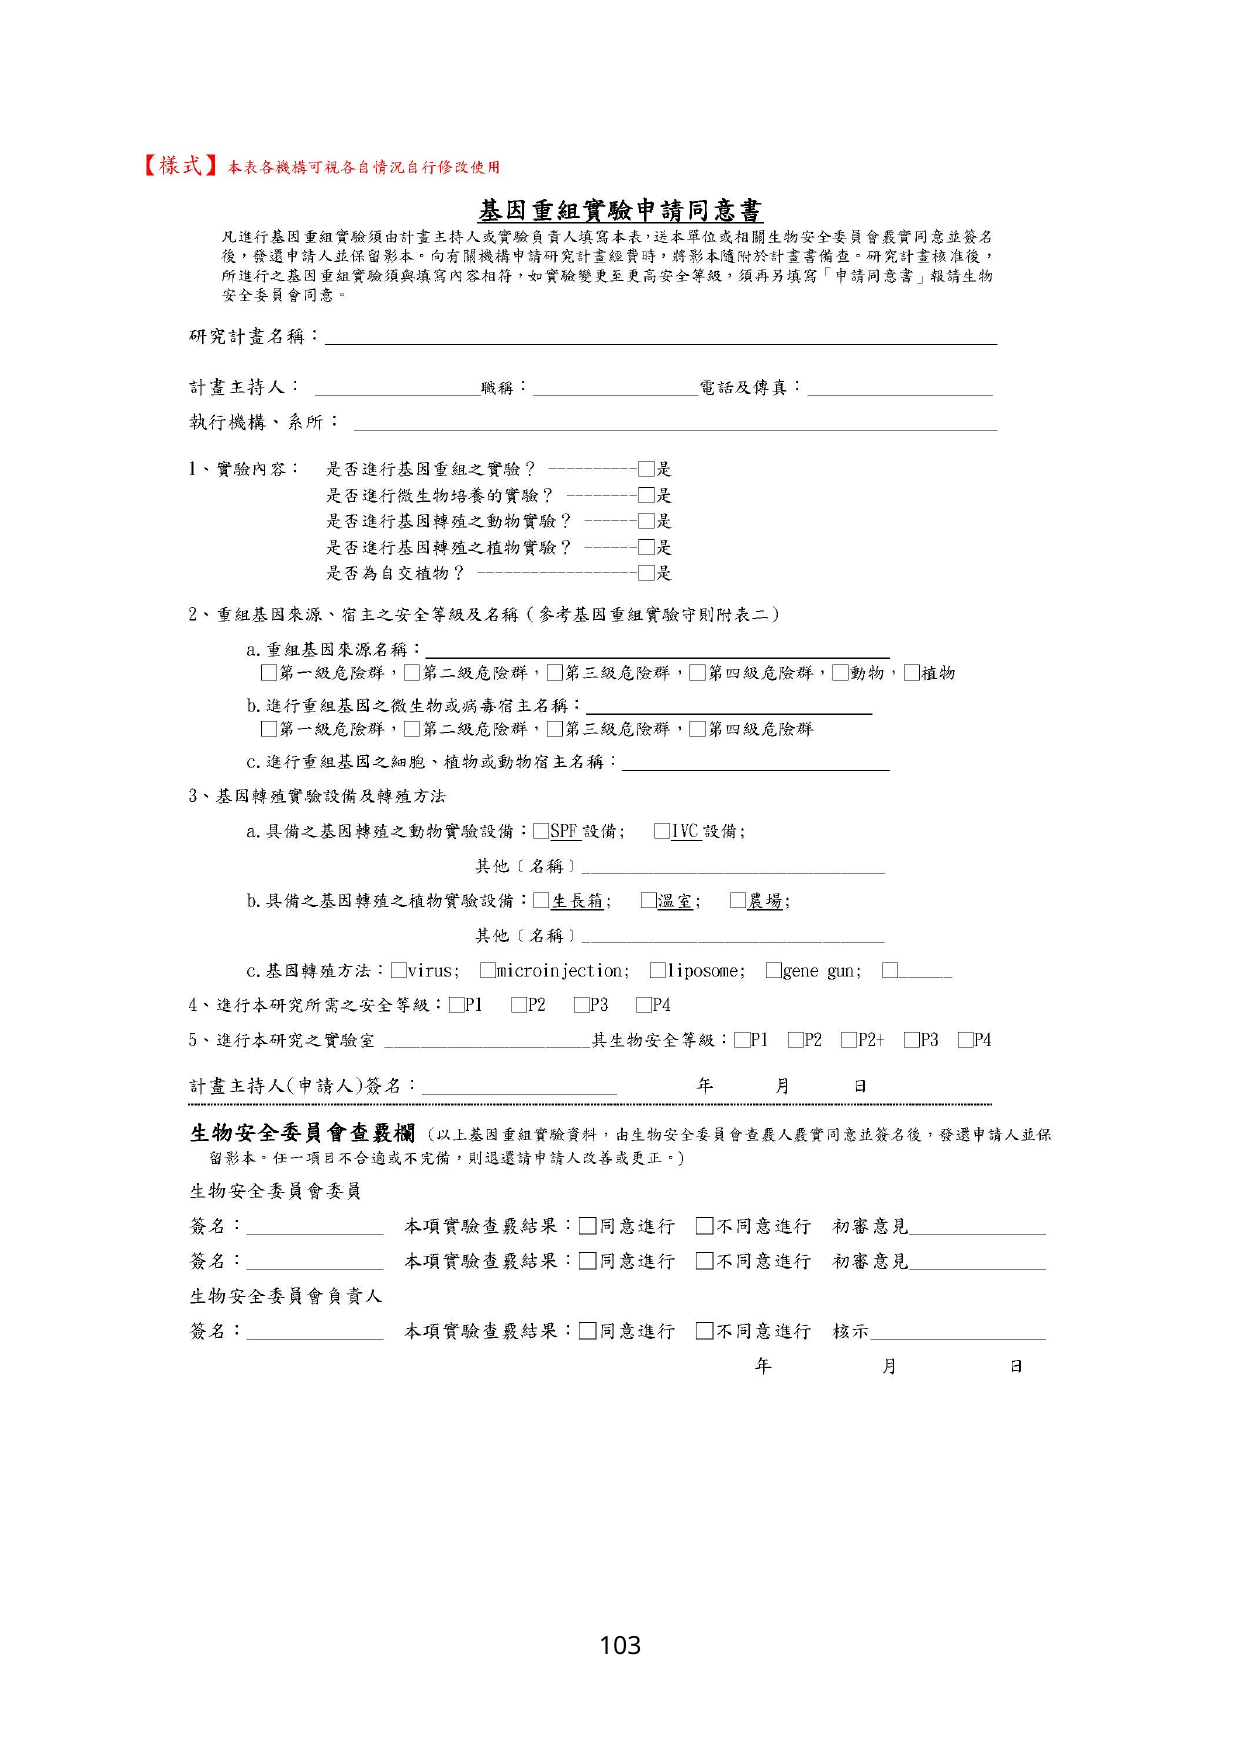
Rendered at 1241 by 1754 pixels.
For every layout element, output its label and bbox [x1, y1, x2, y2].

picture [123, 122, 1117, 1407]
